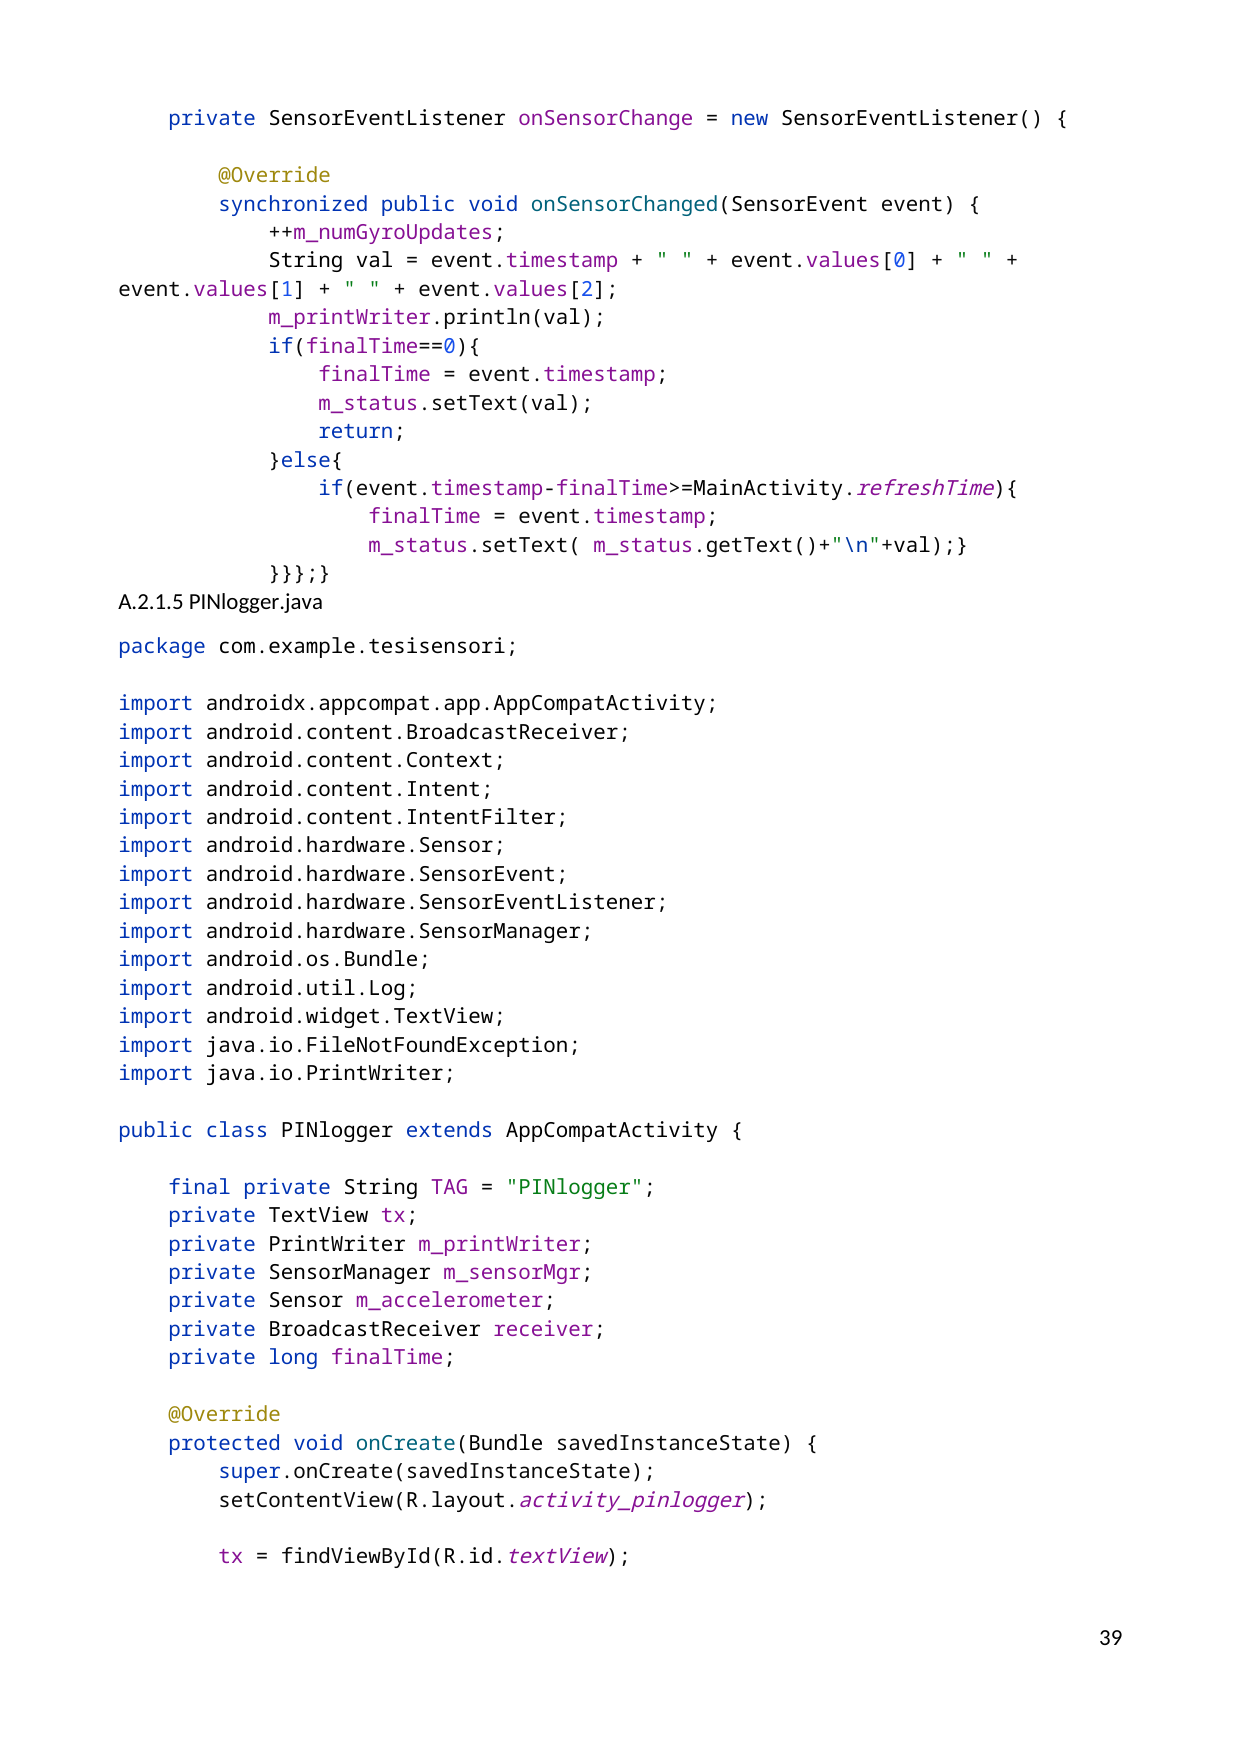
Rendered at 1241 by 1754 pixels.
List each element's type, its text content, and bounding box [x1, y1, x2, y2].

text package com.example.tesisensori; import androidx.appcompat.app.AppCompatActivity; import android.content.BroadcastReceiver; import android.content.Context; import android.content.Intent; import android.content.IntentFilter; import android.hardware.Sensor; import android.hardware.SensorEvent; import android.hardware.SensorEventListener; import android.hardware.SensorManager; import android.os.Bundle; import android.util.Log; import android.widget.TextView; import java.io.FileNotFoundException; import java.io.PrintWriter; public class PINlogger extends AppCompatActivity { final private String TAG = "PINlogger"; private TextView tx; private PrintWriter m_printWriter; private SensorManager m_sensorMgr; private Sensor m_accelerometer; private BroadcastReceiver receiver; private long finalTime; @Override protected void onCreate(Bundle savedInstanceState) { super.onCreate(savedInstanceState); setContentView(R.layout.activity_pinlogger); tx = findViewById(R.id.textView); [118, 632, 1122, 1598]
text A.2.1.5 PINlogger.java [118, 587, 1122, 615]
text private SensorEventListener onSensorChange = new SensorEventListener() { @Override synchronized public void onSensorChanged(SensorEvent event) { ++m_numGyroUpdates; String val = event.timestamp + " " + event.values[0] + " " + event.values[1] + " " + event.values[2]; m_printWriter.println(val); if(finalTime==0){ finalTime = event.timestamp; m_status.setText(val); return; }else{ if(event.timestamp-finalTime>=MainActivity.refreshTime){ finalTime = event.timestamp; m_status.setText( m_status.getText()+"\n"+val);} }}};} [118, 75, 1122, 587]
